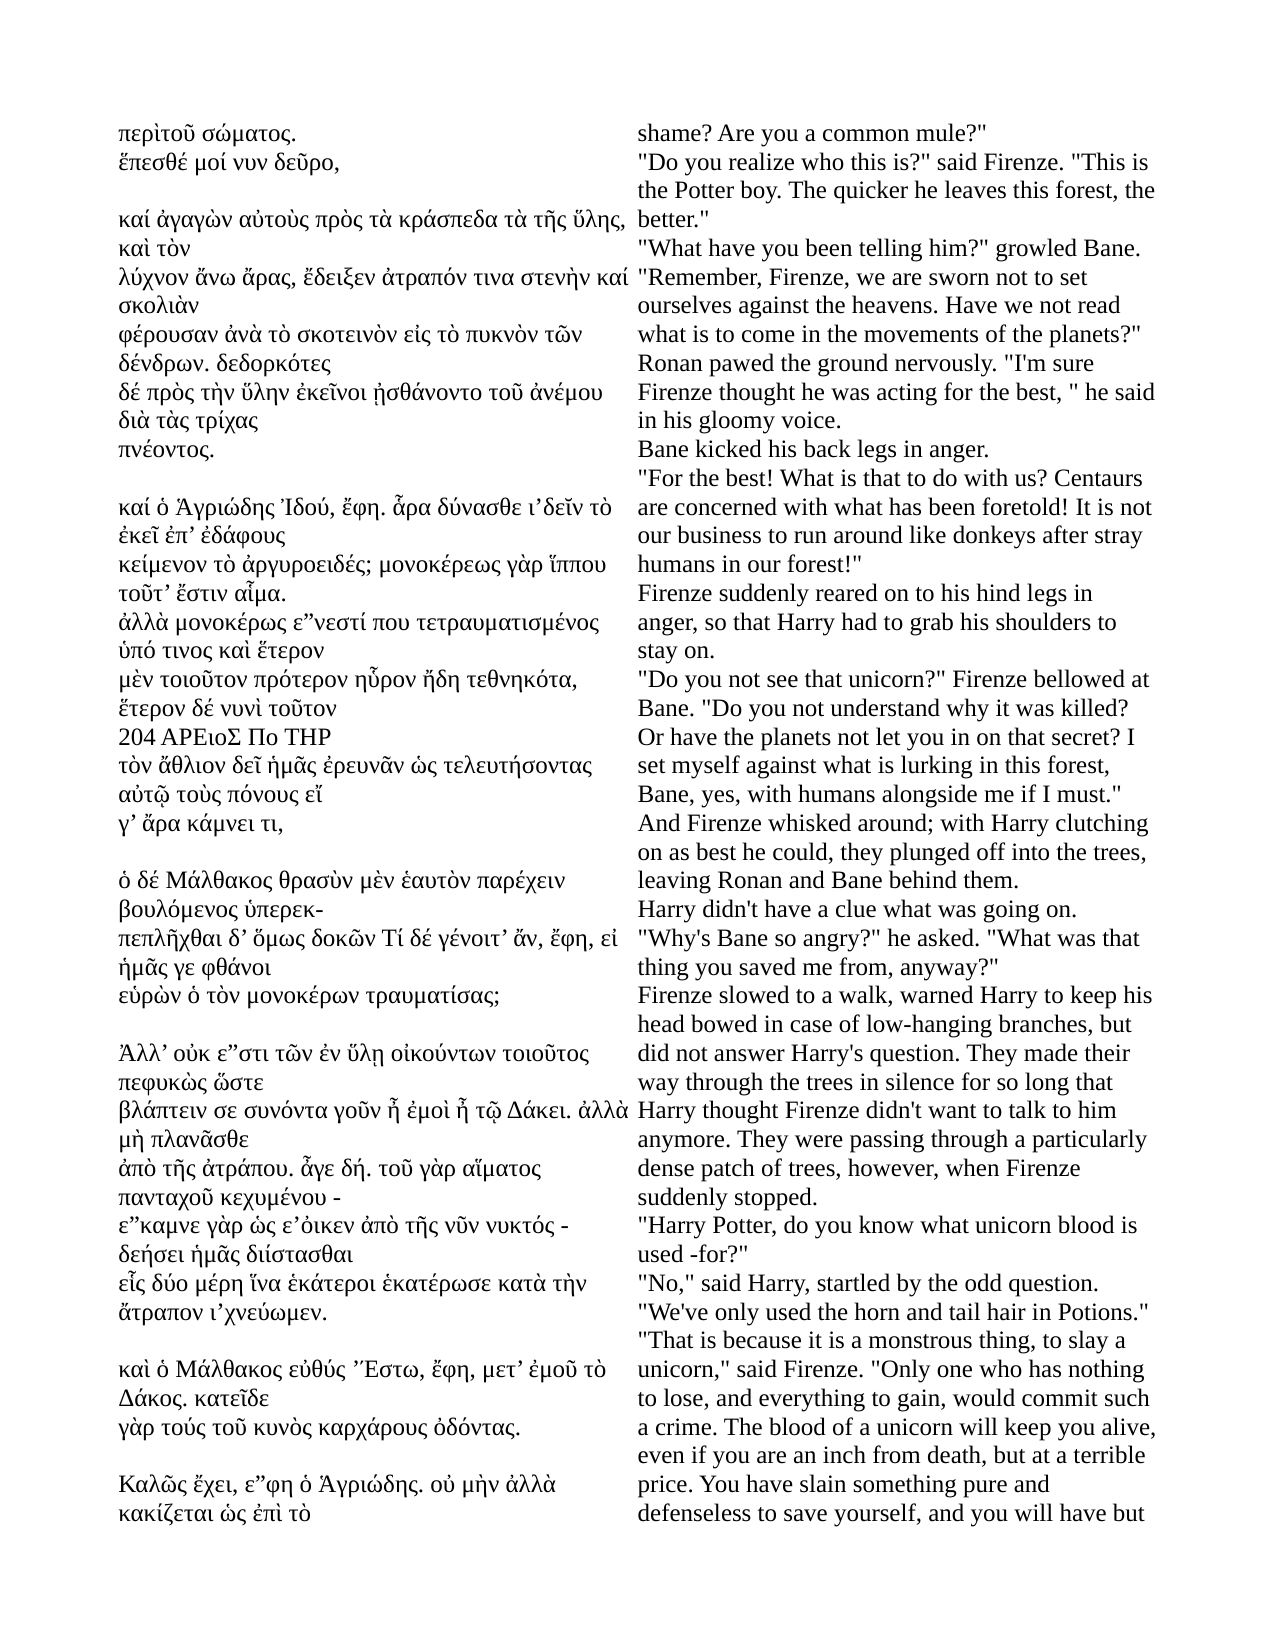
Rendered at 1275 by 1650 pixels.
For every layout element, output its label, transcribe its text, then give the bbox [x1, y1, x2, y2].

table_cell περὶτοῦ σώματος. ἕπεσθέ μοί νυν δεῦρο, καί ἀγαγὼν αὐτοὺς πρὸς τὰ κράσπεδα τὰ τῆς ὕλης, καὶ τὸν λύχνον ἄνω ἄρας, ἔδειξεν ἀτραπόν τινα στενὴν καί σκολιὰν φέρουσαν ἀνὰ τὸ σκοτεινὸν εἰς τὸ πυκνὸν τῶν δένδρων. δεδορκότες δέ πρὸς τὴν ὕλην ἐκεῖνοι ᾐσθάνοντο τοῦ ἀνέμου διὰ τὰς τρίχας πνέοντος. καί ὁ Ἁγριώδης Ἰδού, ἔφη. ἇρα δύνασθε ι’δεῐν τὸ ἐκεῖ ἐπ’ ἐδάφους κείμενον τὸ ἀργυροειδές; μονοκέρεως γὰρ ἵππου τοῦτ’ ἔστιν αἷμα. ἀλλὰ μονοκέρως ε”νεστί που τετραυματισμένος ὑπό τινος καὶ ἕτερον μὲν τοιοῦτον πρότερον ηὗρον ἤδη τεθνηκότα, ἕτερον δέ νυνὶ τοῦτον 204 ΑΡΕιοΣ Πο ΤΗΡ τὸν ἄθλιον δεῖ ἡμᾶς ἐρευνᾶν ὡς τελευτήσοντας αὐτῷ τοὺς πόνους εἴ γ’ ἄρα κάμνει τι, ὁ δέ Μάλθακος θρασὺν μὲν ἑαυτὸν παρέχειν βουλόμενος ὑπερεκ- πεπλῆχθαι δ’ ὅμως δοκῶν Τί δέ γένοιτ’ ἄν, ἔφη, εἰ ἡμᾶς γε φθάνοι εὑρὼν ὁ τὸν μονοκέρων τραυματίσας; Ἀλλ’ οὐκ ε”στι τῶν ἐν ὕλῃ οἰκούντων τοιοῦτος πεφυκὼς ὥστε βλάπτειν σε συνόντα γοῦν ἦ ἐμοὶ ἦ τῷ Δάκει. ἀλλὰ μὴ πλανᾶσθε ἀπὸ τῆς ἀτράπου. ἆγε δή. τοῦ γὰρ αἵματος πανταχοῦ κεχυμένου - ε”καμνε γὰρ ὡς ε’ὀικεν ἀπὸ τῆς νῦν νυκτός - δεήσει ἡμᾶς διίστασθαι εἷς δύο μέρη ἵνα ἑκάτεροι ἑκατέρωσε κατὰ τὴν ἄτραπον ι’χνεύωμεν. καὶ ὁ Μάλθακος εὐθύς ’Έστω, ἔφη, μετ’ ἐμοῦ τὸ Δάκος. κατεῖδε γὰρ τούς τοῦ κυνὸς καρχάρους ὀδόντας. Καλῶς ἔχει, ε”φη ὁ Ἁγριώδης. οὐ μὴν ἀλλὰ κακίζεται ὡς ἐπὶ τὸ [118, 118, 637, 1527]
table_cell shame? Are you a common mule?" "Do you realize who this is?" said Firenze. "This is the Potter boy. The quicker he leaves this forest, the better." "What have you been telling him?" growled Bane. "Remember, Firenze, we are sworn not to set ourselves against the heavens. Have we not read what is to come in the movements of the planets?" Ronan pawed the ground nervously. "I'm sure Firenze thought he was acting for the best, " he said in his gloomy voice. Bane kicked his back legs in anger. "For the best! What is that to do with us? Centaurs are concerned with what has been foretold! It is not our business to run around like donkeys after stray humans in our forest!" Firenze suddenly reared on to his hind legs in anger, so that Harry had to grab his shoulders to stay on. "Do you not see that unicorn?" Firenze bellowed at Bane. "Do you not understand why it was killed? Or have the planets not let you in on that secret? I set myself against what is lurking in this forest, Bane, yes, with humans alongside me if I must." And Firenze whisked around; with Harry clutching on as best he could, they plunged off into the trees, leaving Ronan and Bane behind them. Harry didn't have a clue what was going on. "Why's Bane so angry?" he asked. "What was that thing you saved me from, anyway?" Firenze slowed to a walk, warned Harry to keep his head bowed in case of low-hanging branches, but did not answer Harry's question. They made their way through the trees in silence for so long that Harry thought Firenze didn't want to talk to him anymore. They were passing through a particularly dense patch of trees, however, when Firenze suddenly stopped. "Harry Potter, do you know what unicorn blood is used -for?" "No," said Harry, startled by the odd question. "We've only used the horn and tail hair in Potions." "That is because it is a monstrous thing, to slay a unicorn," said Firenze. "Only one who has nothing to lose, and everything to gain, would commit such a crime. The blood of a unicorn will keep you alive, even if you are an inch from death, but at a terrible price. You have slain something pure and defenseless to save yourself, and you will have but [638, 118, 1157, 1527]
